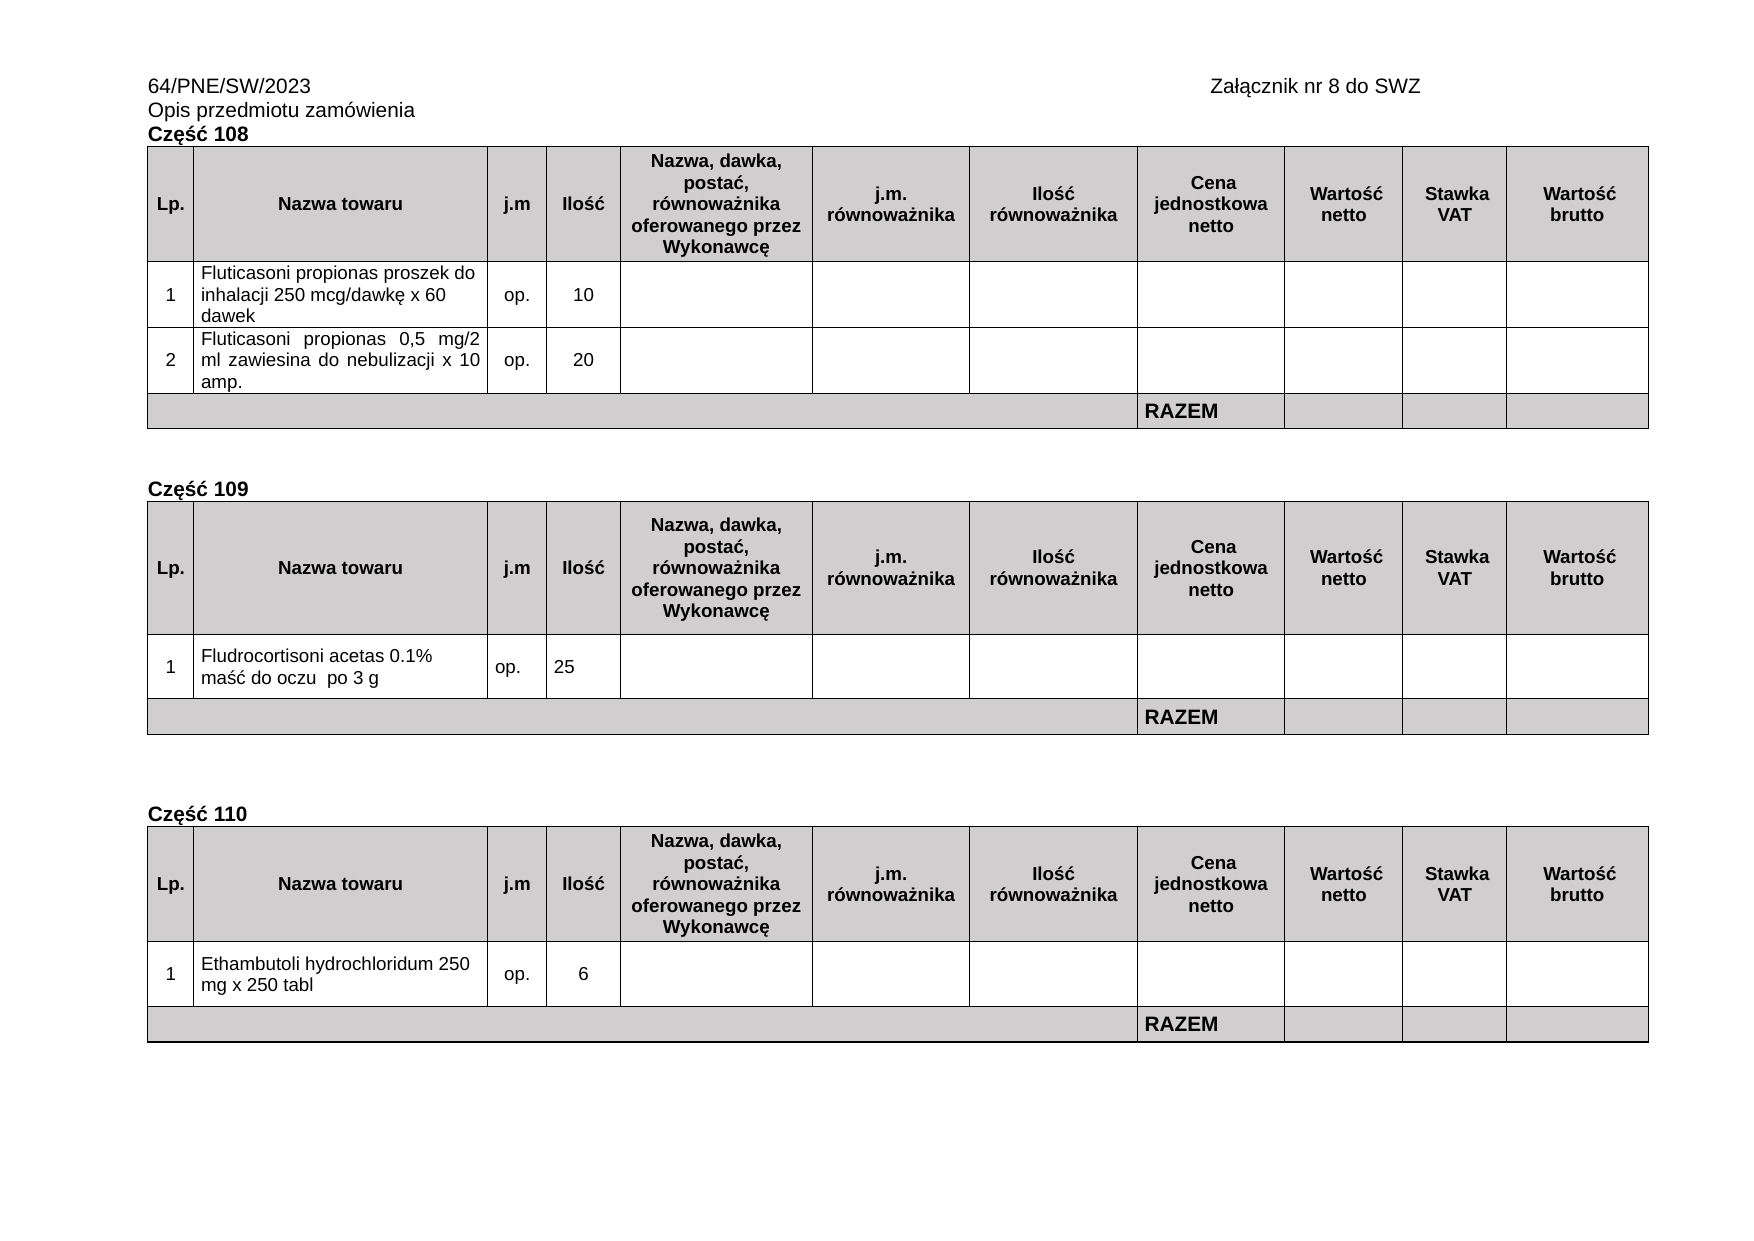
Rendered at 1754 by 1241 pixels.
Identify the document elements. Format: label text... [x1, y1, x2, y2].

table_cell [1507, 262, 1648, 327]
table_cell Fludrocortisoni acetas 0.1% maść do oczu po 3 g [194, 635, 487, 698]
table_header Ilość równoważnika [970, 827, 1137, 941]
table_header Wartość netto [1285, 147, 1402, 261]
table_header Nazwa, dawka, postać, równoważnika oferowanego przez Wykonawcę [621, 502, 812, 634]
table_cell 1 [148, 635, 193, 698]
table_cell [813, 942, 969, 1006]
table_cell [1403, 394, 1506, 428]
table_cell [148, 699, 1137, 734]
table_cell [621, 328, 812, 392]
table_header Ilość [547, 827, 620, 941]
table_cell [970, 635, 1137, 698]
table_cell [813, 328, 969, 392]
table_header j.m. równoważnika [813, 827, 969, 941]
table_cell RAZEM [1138, 394, 1284, 428]
table_header Ilość równoważnika [970, 502, 1137, 634]
table_header j.m [488, 827, 546, 941]
table_cell [1507, 699, 1648, 734]
table_cell op. [488, 942, 546, 1006]
table_cell RAZEM [1138, 1007, 1284, 1041]
table_cell 20 [547, 328, 620, 392]
table_header Wartość netto [1285, 502, 1402, 634]
table_header Nazwa, dawka, postać, równoważnika oferowanego przez Wykonawcę [621, 827, 812, 941]
table_header j.m. równoważnika [813, 147, 969, 261]
table_cell [970, 942, 1137, 1006]
table_cell [1507, 394, 1648, 428]
text Część 110 [148, 802, 1606, 826]
table_header Wartość brutto [1507, 502, 1648, 634]
table_cell [1403, 1007, 1506, 1041]
text Część 109 [148, 477, 1606, 501]
table_header Lp. [148, 827, 193, 941]
table_cell [813, 635, 969, 698]
table_header j.m [488, 502, 546, 634]
table_cell Fluticasoni propionas 0,5 mg/2 ml zawiesina do nebulizacji x 10 amp. [194, 328, 487, 392]
table_cell [970, 328, 1137, 392]
table_header Ilość [547, 502, 620, 634]
table_cell [1285, 699, 1402, 734]
table_header Stawka VAT [1403, 827, 1506, 941]
table_cell [1403, 262, 1506, 327]
table_cell op. [488, 635, 546, 698]
table_cell [1138, 328, 1284, 392]
table_header Lp. [148, 147, 193, 261]
text Część 108 [148, 122, 1606, 146]
table_header Nazwa, dawka, postać, równoważnika oferowanego przez Wykonawcę [621, 147, 812, 261]
table_cell RAZEM [1138, 699, 1284, 734]
table_cell 1 [148, 942, 193, 1006]
table_cell [970, 262, 1137, 327]
table_header Nazwa towaru [194, 502, 487, 634]
table_header Wartość netto [1285, 827, 1402, 941]
table_header Stawka VAT [1403, 502, 1506, 634]
table_header Ilość [547, 147, 620, 261]
table_cell [1507, 328, 1648, 392]
table_cell [1138, 942, 1284, 1006]
table_header Cena jednostkowa netto [1138, 827, 1284, 941]
table_header j.m [488, 147, 546, 261]
table_cell Fluticasoni propionas proszek do inhalacji 250 mcg/dawkę x 60 dawek [194, 262, 487, 327]
table_cell op. [488, 328, 546, 392]
table_cell [1403, 699, 1506, 734]
table_header Ilość równoważnika [970, 147, 1137, 261]
table_cell [813, 262, 969, 327]
table_cell 25 [547, 635, 620, 698]
table_cell [148, 394, 1137, 428]
table_cell [1507, 635, 1648, 698]
table_cell [621, 942, 812, 1006]
table_header j.m. równoważnika [813, 502, 969, 634]
table_cell 2 [148, 328, 193, 392]
table_header Wartość brutto [1507, 827, 1648, 941]
table_cell 1 [148, 262, 193, 327]
table_cell [1403, 635, 1506, 698]
table_cell [1285, 262, 1402, 327]
table_cell [1285, 328, 1402, 392]
table_cell [1403, 328, 1506, 392]
table_header Nazwa towaru [194, 147, 487, 261]
table_cell [1285, 635, 1402, 698]
table_cell [1138, 262, 1284, 327]
table_cell 6 [547, 942, 620, 1006]
table_header Lp. [148, 502, 193, 634]
table_cell [1507, 1007, 1648, 1041]
table_cell [1403, 942, 1506, 1006]
table_cell [1285, 942, 1402, 1006]
table_cell [1138, 635, 1284, 698]
table_header Cena jednostkowa netto [1138, 147, 1284, 261]
table_cell [1285, 1007, 1402, 1041]
table_header Nazwa towaru [194, 827, 487, 941]
table_cell [1507, 942, 1648, 1006]
table_cell Ethambutoli hydrochloridum 250 mg x 250 tabl [194, 942, 487, 1006]
table_header Stawka VAT [1403, 147, 1506, 261]
table_cell [621, 262, 812, 327]
table_header Cena jednostkowa netto [1138, 502, 1284, 634]
table_cell 10 [547, 262, 620, 327]
table_cell [1285, 394, 1402, 428]
table_cell [621, 635, 812, 698]
table_cell op. [488, 262, 546, 327]
table_cell [148, 1007, 1137, 1041]
table_header Wartość brutto [1507, 147, 1648, 261]
